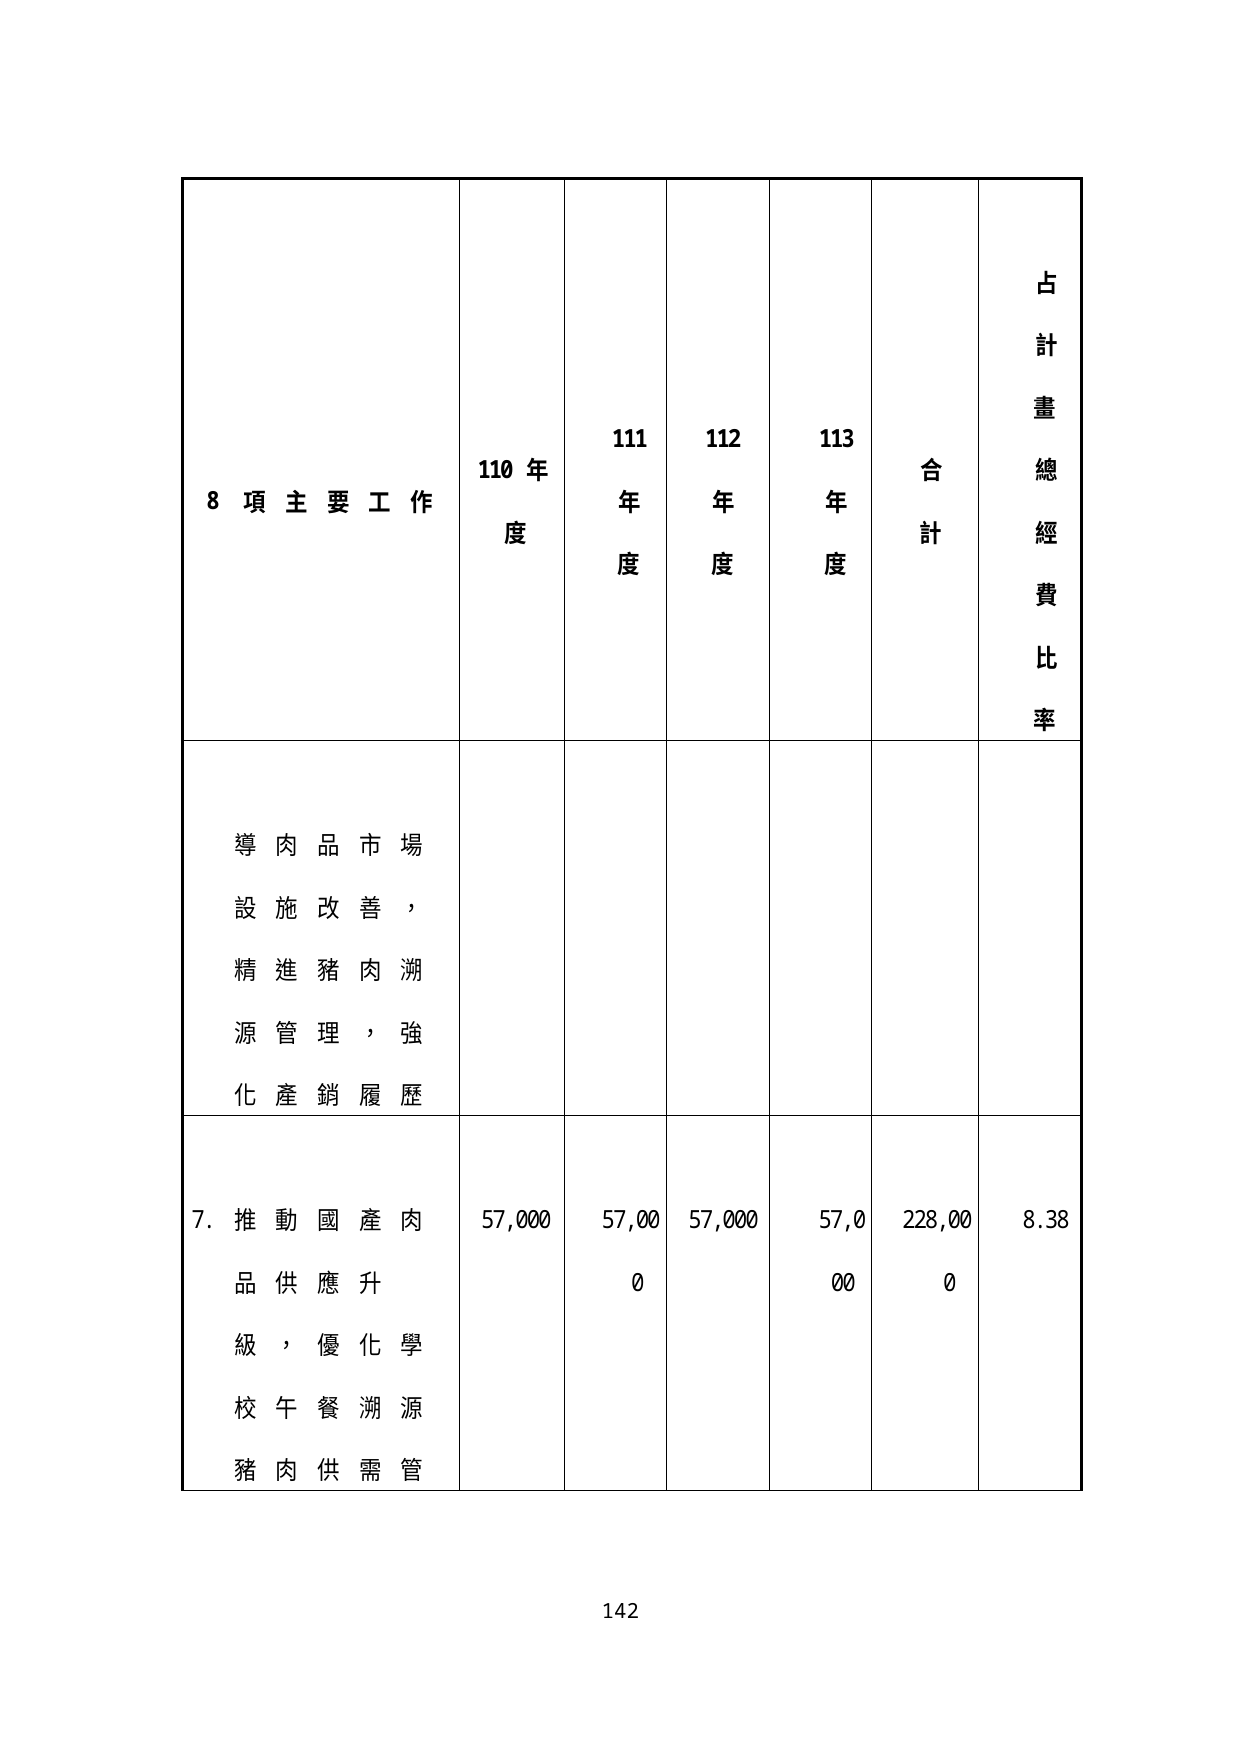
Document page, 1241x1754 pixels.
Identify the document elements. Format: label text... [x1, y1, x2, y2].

table_header 占計畫 總經費比率 [979, 180, 1080, 740]
table_cell 57,000 [667, 1116, 769, 1490]
table_cell [460, 741, 564, 1115]
table_header 111年度 [565, 180, 666, 740]
table_cell 228,000 [872, 1116, 978, 1490]
table_cell [770, 741, 871, 1115]
table_cell 57,000 [770, 1116, 871, 1490]
table_cell 8.38 [979, 1116, 1080, 1490]
table_cell 7.推動國產肉品供應升級，優化學校午餐溯源豬肉供需管 [184, 1116, 459, 1490]
table_cell [979, 741, 1080, 1115]
table_cell 導肉品市場設施改善，精進豬肉溯源管理，強化產銷履歷 [184, 741, 459, 1115]
table_header 8項主要工作 [184, 180, 459, 740]
table_header 113年度 [770, 180, 871, 740]
table_cell 57,000 [460, 1116, 564, 1490]
table_cell [872, 741, 978, 1115]
table_cell 57,000 [565, 1116, 666, 1490]
table_header 110年度 [460, 180, 564, 740]
table_header 112年度 [667, 180, 769, 740]
table_cell [667, 741, 769, 1115]
table_header 合計 [872, 180, 978, 740]
table_cell [565, 741, 666, 1115]
